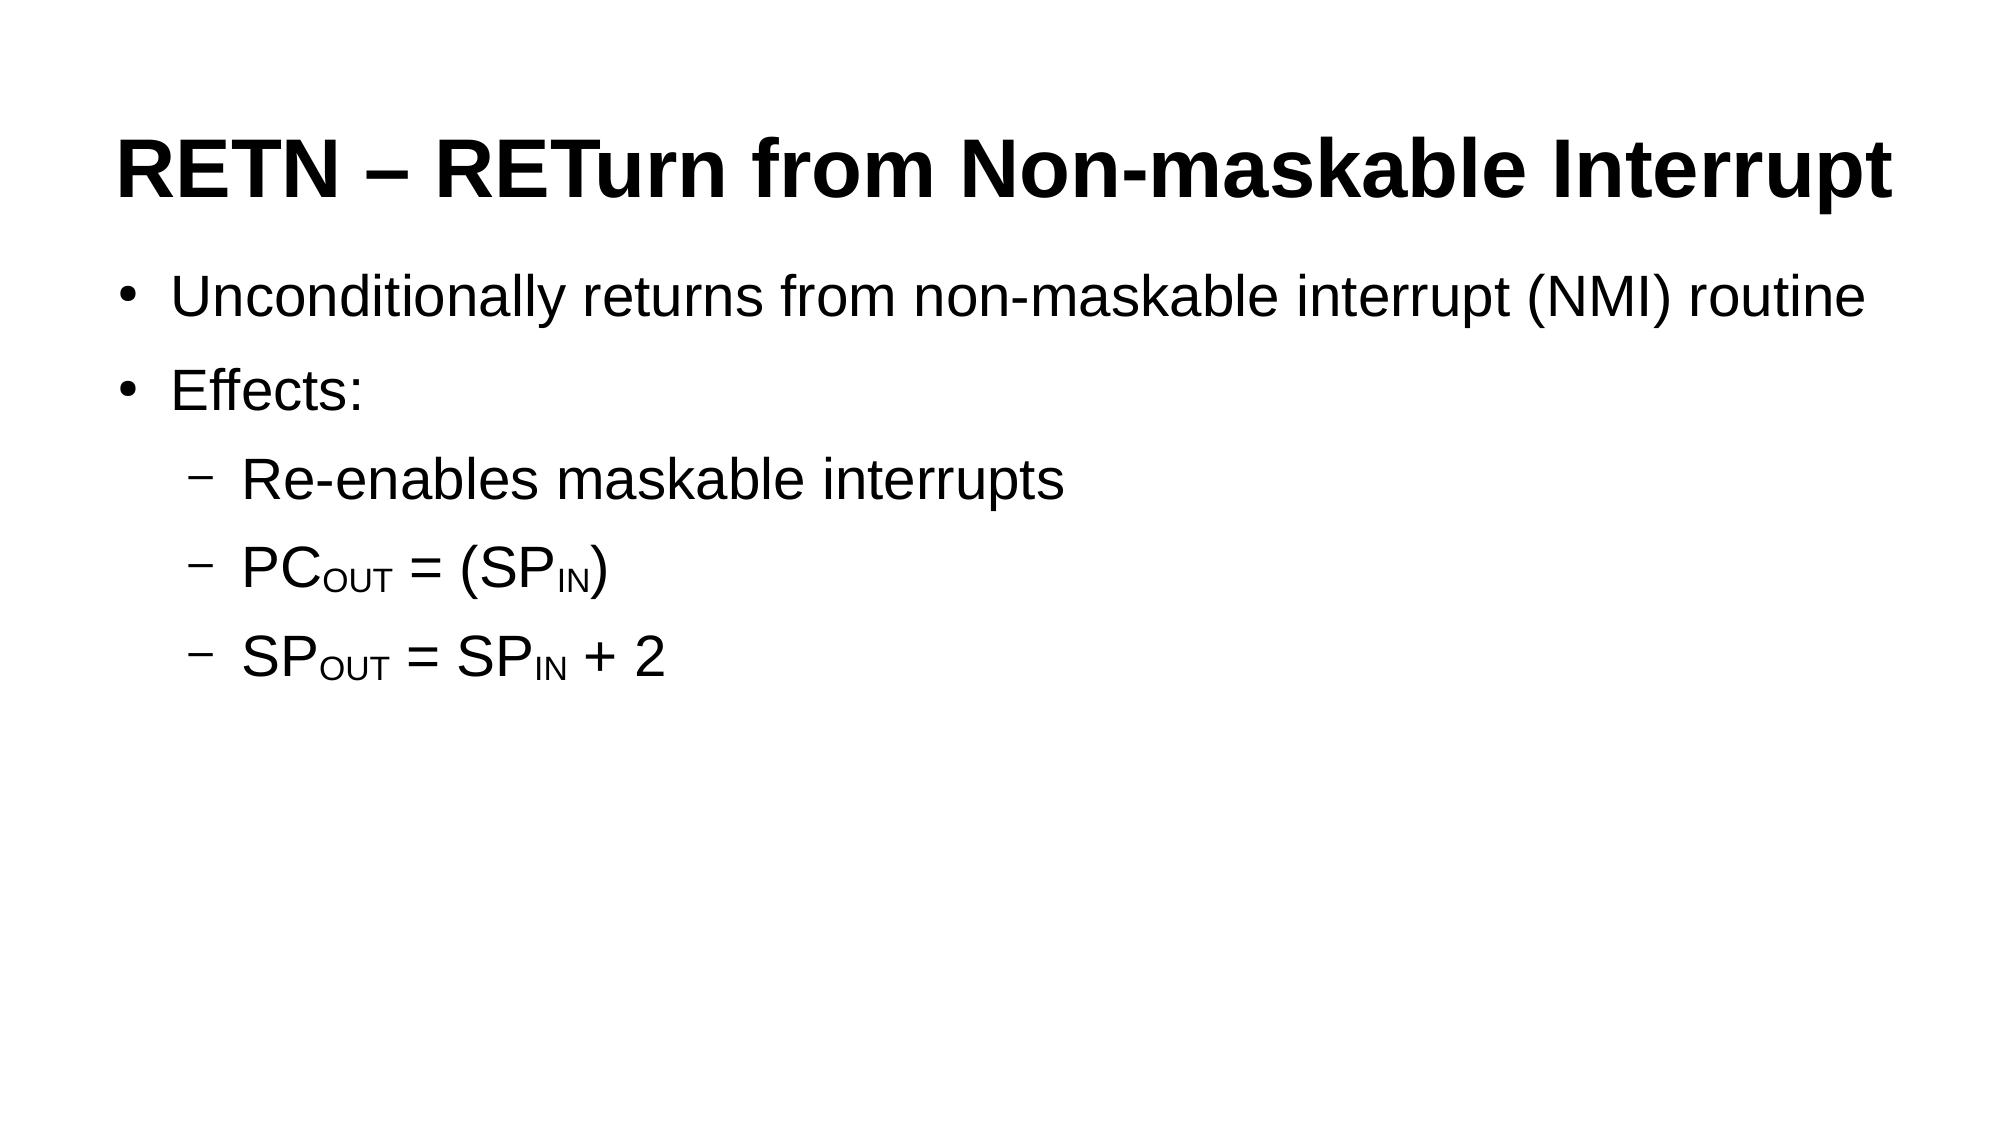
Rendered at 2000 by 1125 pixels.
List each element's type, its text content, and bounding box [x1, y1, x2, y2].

title RETN – RETurn from Non-maskable Interrupt [60, 59, 1951, 278]
list Unconditionally returns from non-maskable interrupt (NMI) routine Effects: Re-enables maskable interrupts PCOUT = (SPIN) SPOUT = SPIN + 2 [99, 263, 1935, 1066]
